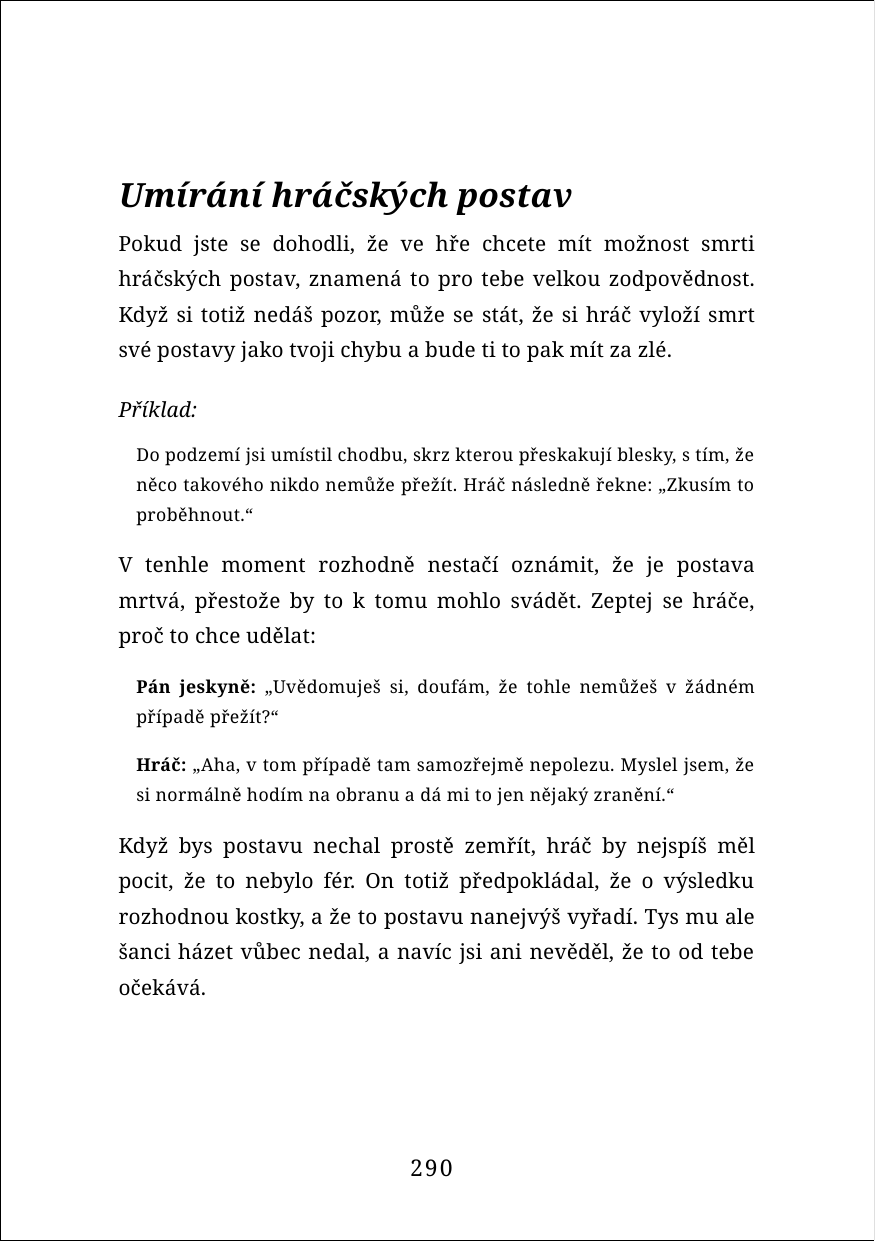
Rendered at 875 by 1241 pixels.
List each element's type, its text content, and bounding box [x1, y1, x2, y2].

text Do podzemí jsi umístil chodbu, skrz kterou přeskakují blesky, s tím, že něco takového nikdo nemůže přežít. Hráč následně řekne: „Zkusím to proběhnout.“ [136, 442, 756, 527]
text V tenhle moment rozhodně nestačí oznámit, že je postava mrtvá, přestože by to k tomu mohlo svádět. Zeptej se hráče, proč to chce udělat: [118, 550, 756, 650]
subtitle Umírání hráčských postav [118, 172, 756, 217]
text Příklad: [118, 395, 756, 423]
text Když bys postavu nechal prostě zemřít, hráč by nejspíš měl pocit, že to nebylo fér. On totiž předpokládal, že o výsledku rozhodnou kostky, a že to postavu nanejvýš vyřadí. Tys mu ale šanci házet vůbec nedal, a navíc jsi ani nevěděl, že to od tebe očekává. [118, 831, 756, 1001]
text Pokud jste se dohodli, že ve hře chcete mít možnost smrti hráčských postav, znamená to pro tebe velkou zodpovědnost. Když si totiž nedáš pozor, může se stát, že si hráč vyloží smrt své postavy jako tvoji chybu a bude ti to pak mít za zlé. [118, 229, 756, 364]
text Pán jeskyně: „Uvědomuješ si, doufám, že tohle nemůžeš v žádném případě přežít?“ [136, 674, 756, 729]
text Hráč: „Aha, v tom případě tam samozřejmě nepolezu. Myslel jsem, že si normálně hodím na obranu a dá mi to jen nějaký zranění.“ [136, 753, 756, 807]
